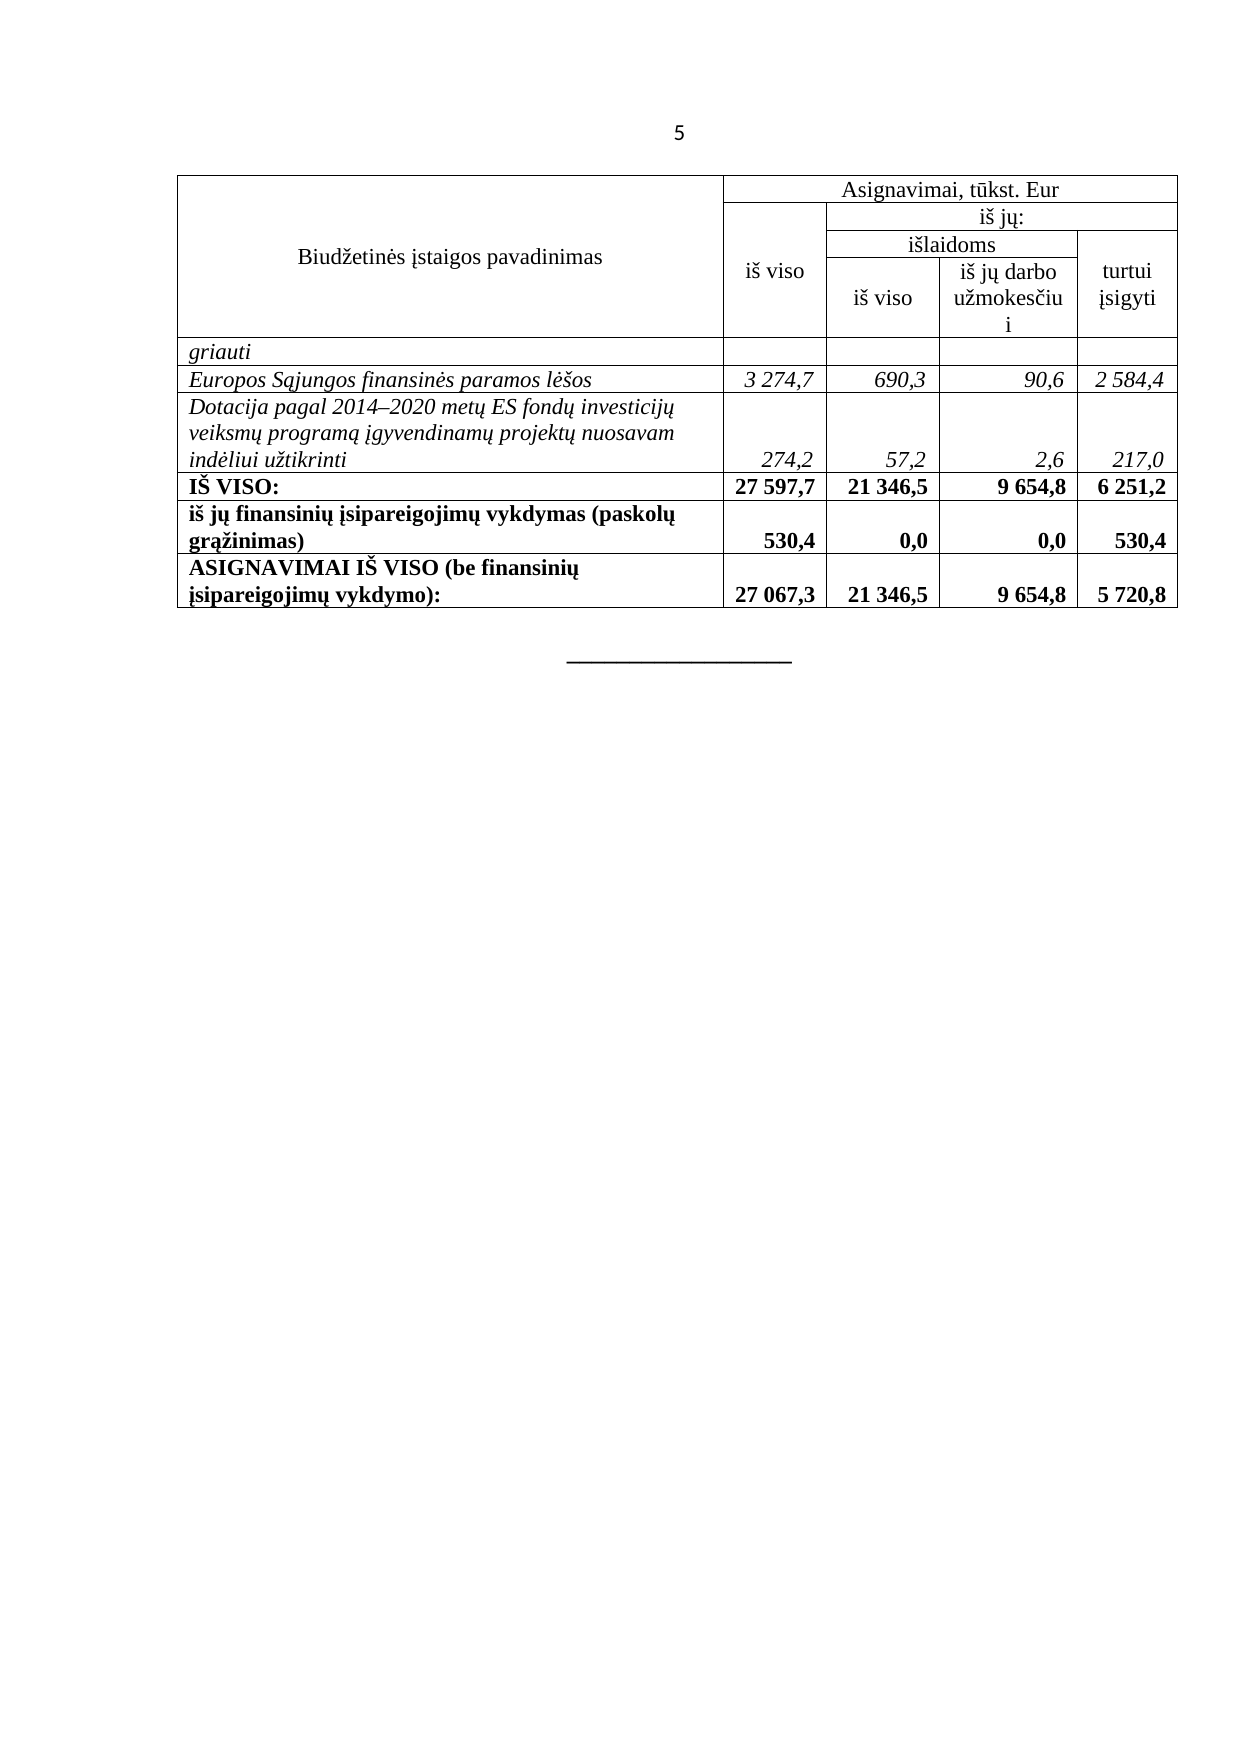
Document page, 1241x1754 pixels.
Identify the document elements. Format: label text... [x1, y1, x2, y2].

table_cell 21 346,5 [827, 554, 939, 607]
table_cell 6 251,2 [1078, 473, 1177, 499]
table_cell 0,0 [940, 501, 1077, 553]
table_cell 21 346,5 [827, 473, 939, 499]
table_cell 5 720,8 [1078, 554, 1177, 607]
table_cell ASIGNAVIMAI IŠ VISO (be finansinių įsipareigojimų vykdymo): [178, 554, 723, 607]
table_cell iš jų finansinių įsipareigojimų vykdymas (paskolų grąžinimas) [178, 501, 723, 553]
table_cell 530,4 [724, 501, 826, 553]
table_cell 217,0 [1078, 393, 1177, 472]
table_cell 57,2 [827, 393, 939, 472]
table_cell 90,6 [940, 366, 1077, 392]
table_cell 27 067,3 [724, 554, 826, 607]
text __________________ [177, 637, 1181, 666]
table_cell Europos Sąjungos finansinės paramos lėšos [178, 366, 723, 392]
table_cell 2,6 [940, 393, 1077, 472]
table_cell iš viso [724, 203, 826, 337]
table_cell [1078, 338, 1177, 364]
table_cell 9 654,8 [940, 473, 1077, 499]
table_cell [827, 338, 939, 364]
table_cell 530,4 [1078, 501, 1177, 553]
table_cell 3 274,7 [724, 366, 826, 392]
table_cell [940, 338, 1077, 364]
table_cell IŠ VISO: [178, 473, 723, 499]
table_cell turtui įsigyti [1078, 231, 1177, 337]
table_cell Dotacija pagal 2014–2020 metų ES fondų investicijų veiksmų programą įgyvendinamų projektų nuosavam indėliui užtikrinti [178, 393, 723, 472]
table_cell 690,3 [827, 366, 939, 392]
table_cell griauti [178, 338, 723, 364]
table_header Asignavimai, tūkst. Eur [724, 176, 1177, 202]
table_cell 9 654,8 [940, 554, 1077, 607]
table_cell 2 584,4 [1078, 366, 1177, 392]
table_cell [724, 338, 826, 364]
table_cell 0,0 [827, 501, 939, 553]
table_cell 27 597,7 [724, 473, 826, 499]
table_cell iš jų darbo užmokesčiui [940, 258, 1077, 337]
table_cell iš viso [827, 258, 939, 337]
table_cell 274,2 [724, 393, 826, 472]
table_header Biudžetinės įstaigos pavadinimas [178, 176, 723, 337]
table_cell iš jų: [827, 203, 1177, 230]
table_cell išlaidoms [827, 231, 1077, 257]
